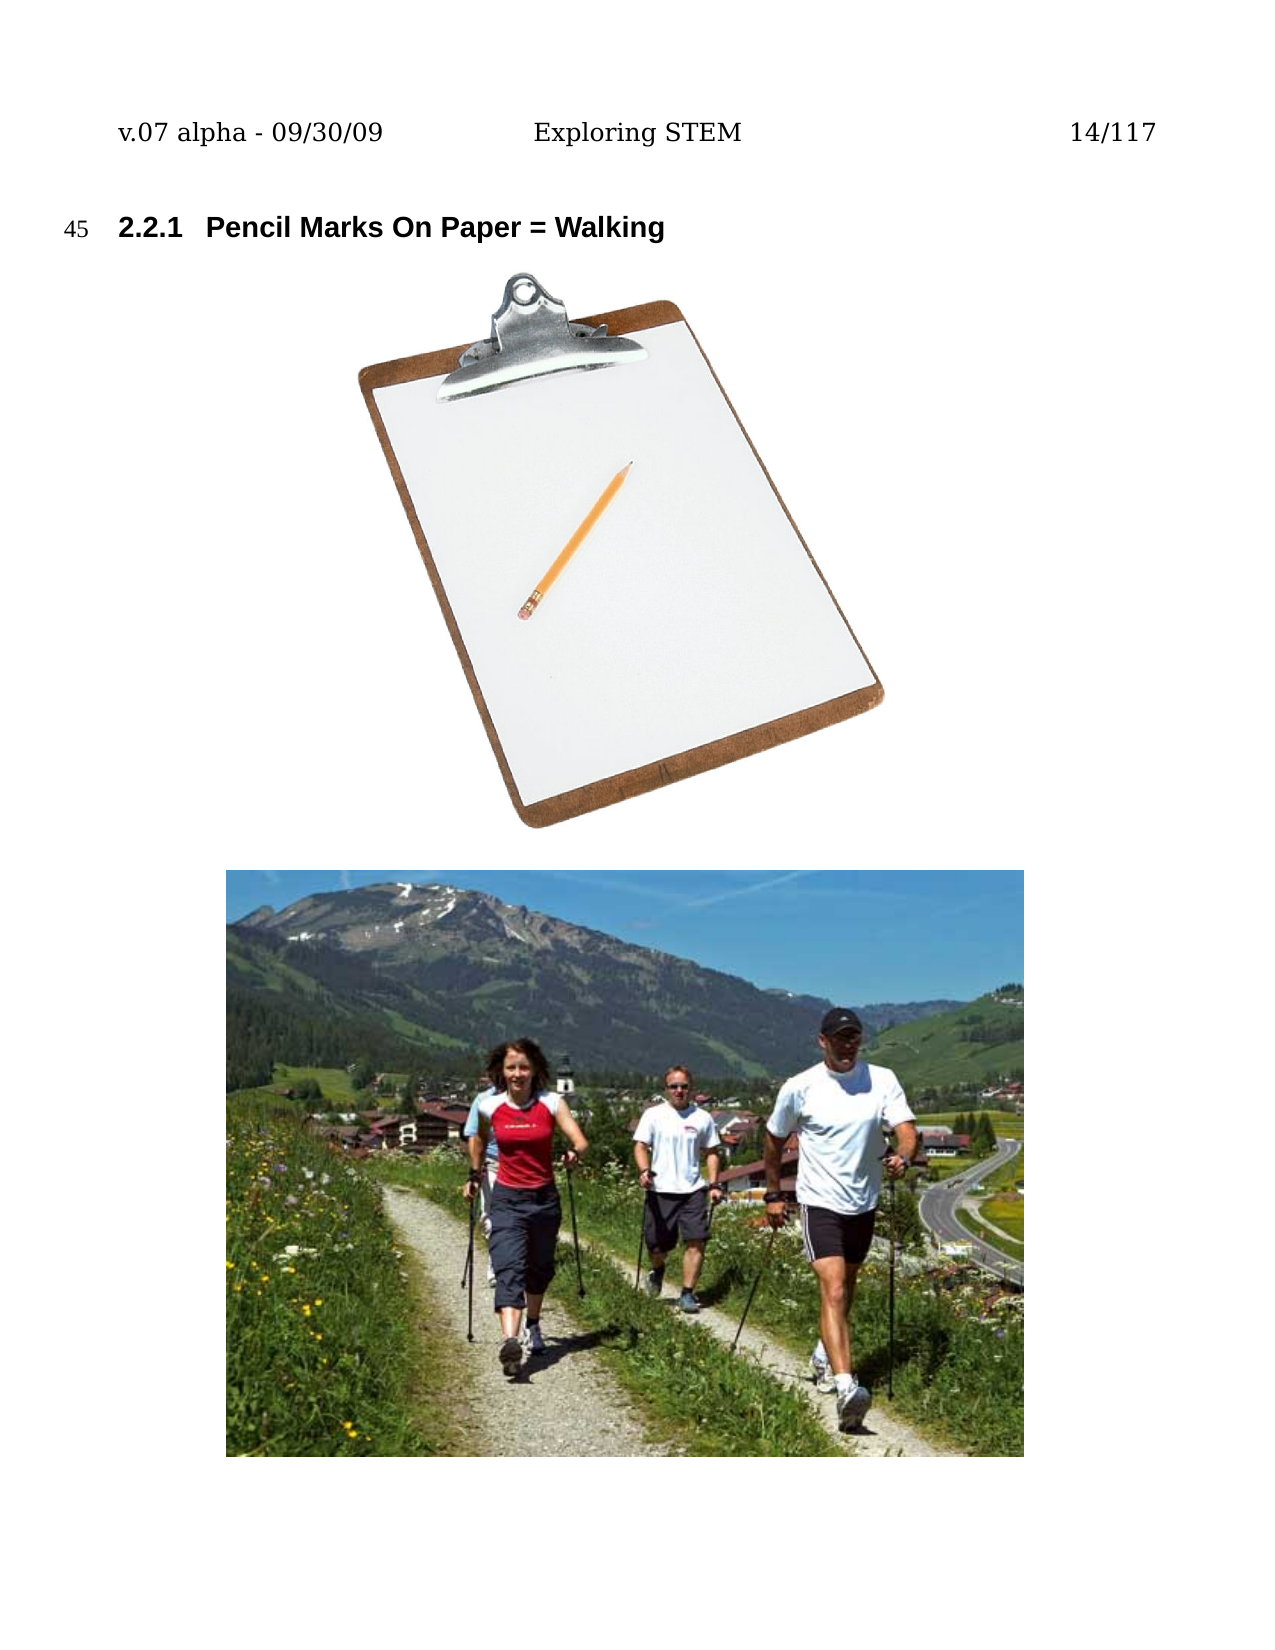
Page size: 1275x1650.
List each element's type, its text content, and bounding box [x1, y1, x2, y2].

picture [355, 269, 888, 832]
picture [226, 870, 1024, 1457]
subtitle Pencil Marks On Paper = Walking [118, 210, 1157, 243]
